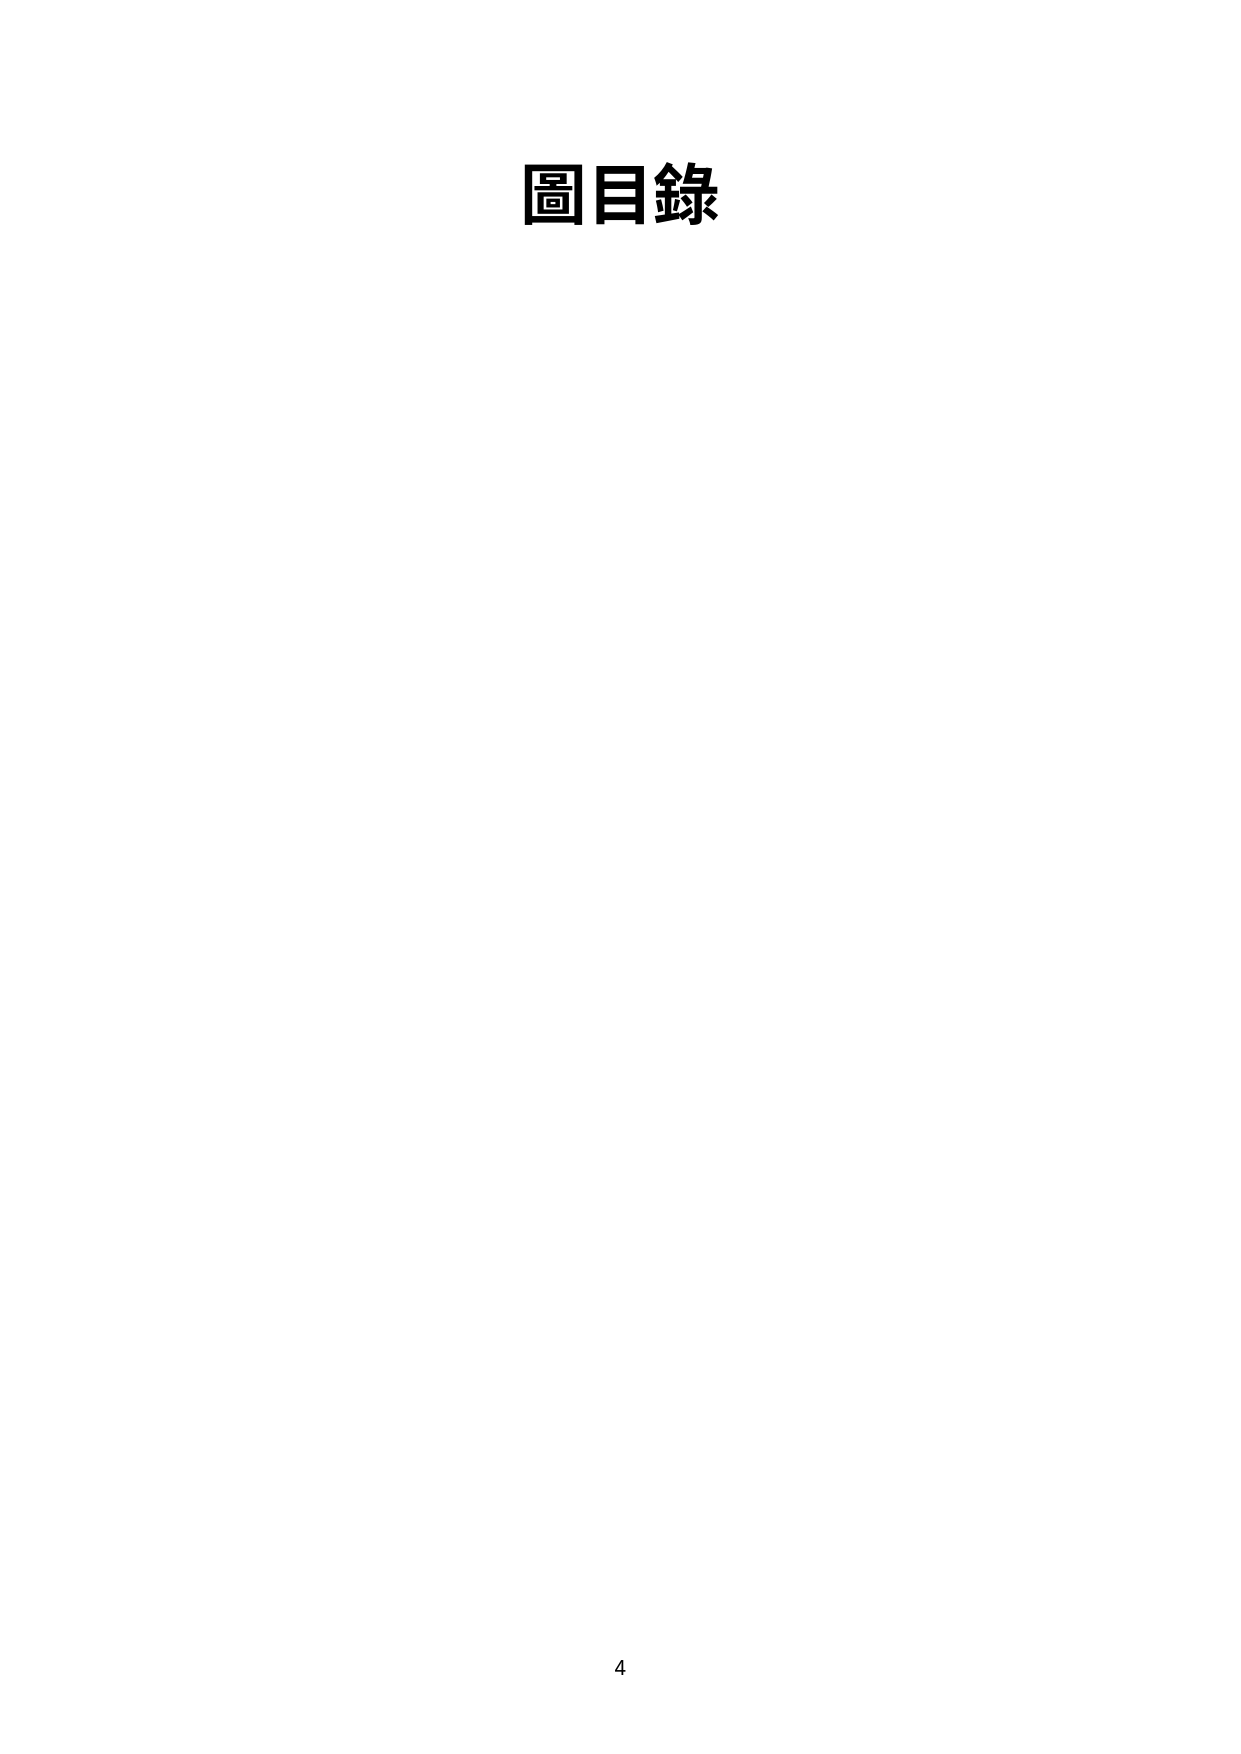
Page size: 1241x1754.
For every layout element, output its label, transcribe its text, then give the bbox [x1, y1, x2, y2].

subtitle 圖目錄 [118, 142, 1122, 238]
